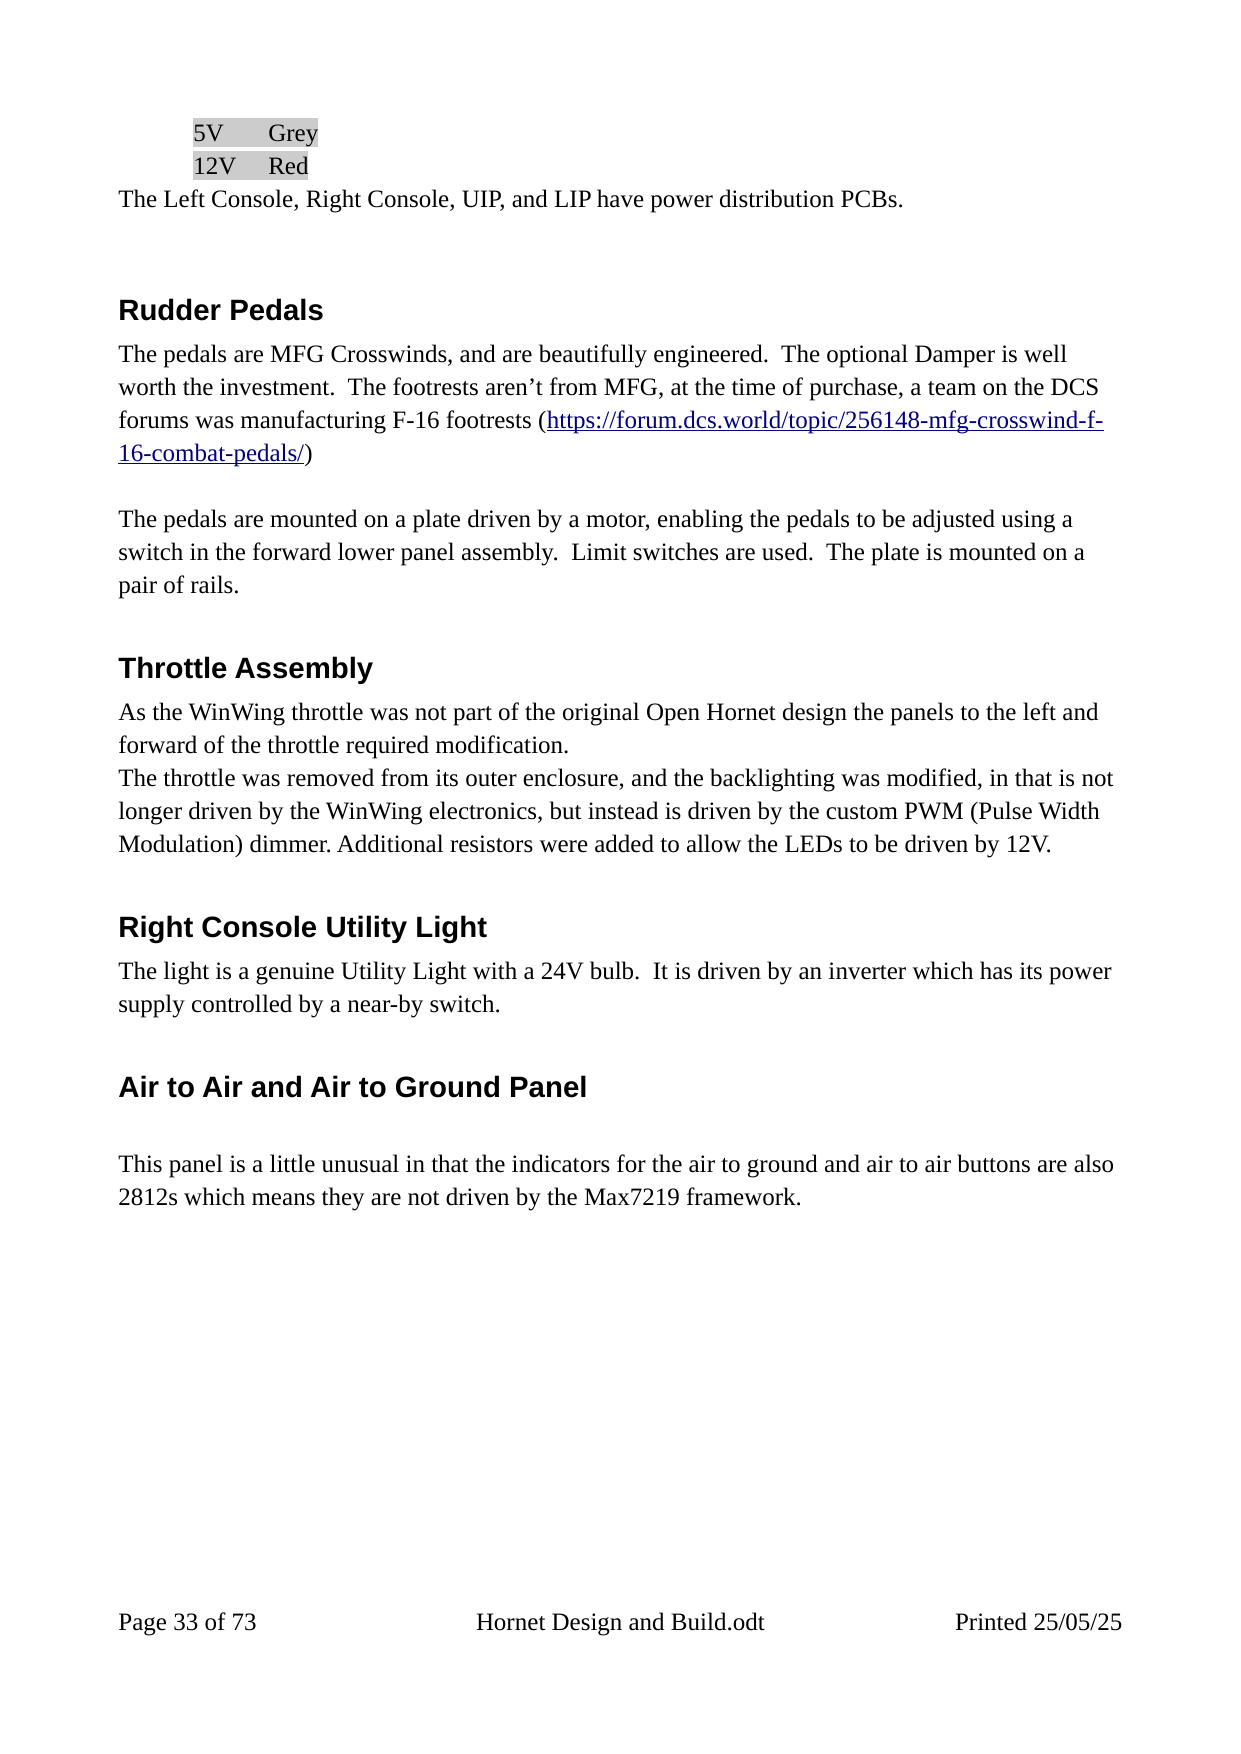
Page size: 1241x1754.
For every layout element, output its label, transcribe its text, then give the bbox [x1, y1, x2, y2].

subtitle Right Console Utility Light [118, 909, 1122, 943]
text 5V Grey [118, 118, 1122, 147]
text The pedals are mounted on a plate driven by a motor, enabling the pedals to be adjusted using a switch in the forward lower panel assembly. Limit switches are used. The plate is mounted on a pair of rails. [118, 504, 1122, 599]
subtitle Rudder Pedals [118, 293, 1122, 326]
text 12V Red [118, 151, 1122, 180]
text The pedals are MFG Crosswinds, and are beautifully engineered. The optional Damper is well worth the investment. The footrests aren’t from MFG, at the time of purchase, a team on the DCS forums was manufacturing F-16 footrests (https://forum.dcs.world/topic/256148-mfg-crosswind-f-16-combat-pedals/) [118, 339, 1122, 467]
text The throttle was removed from its outer enclosure, and the backlighting was modified, in that is not longer driven by the WinWing electronics, but instead is driven by the custom PWM (Pulse Width Modulation) dimmer. Additional resistors were added to allow the LEDs to be driven by 12V. [118, 763, 1122, 858]
text The Left Console, Right Console, UIP, and LIP have power distribution PCBs. [118, 184, 1122, 213]
subtitle Throttle Assembly [118, 651, 1122, 684]
text This panel is a little unusual in that the indicators for the air to ground and air to air buttons are also 2812s which means they are not driven by the Max7219 framework. [118, 1149, 1122, 1211]
text The light is a genuine Utility Light with a 24V bulb. It is driven by an inverter which has its power supply controlled by a near-by switch. [118, 956, 1122, 1018]
subtitle Air to Air and Air to Ground Panel [118, 1069, 1122, 1103]
text As the WinWing throttle was not part of the original Open Hornet design the panels to the left and forward of the throttle required modification. [118, 697, 1122, 759]
